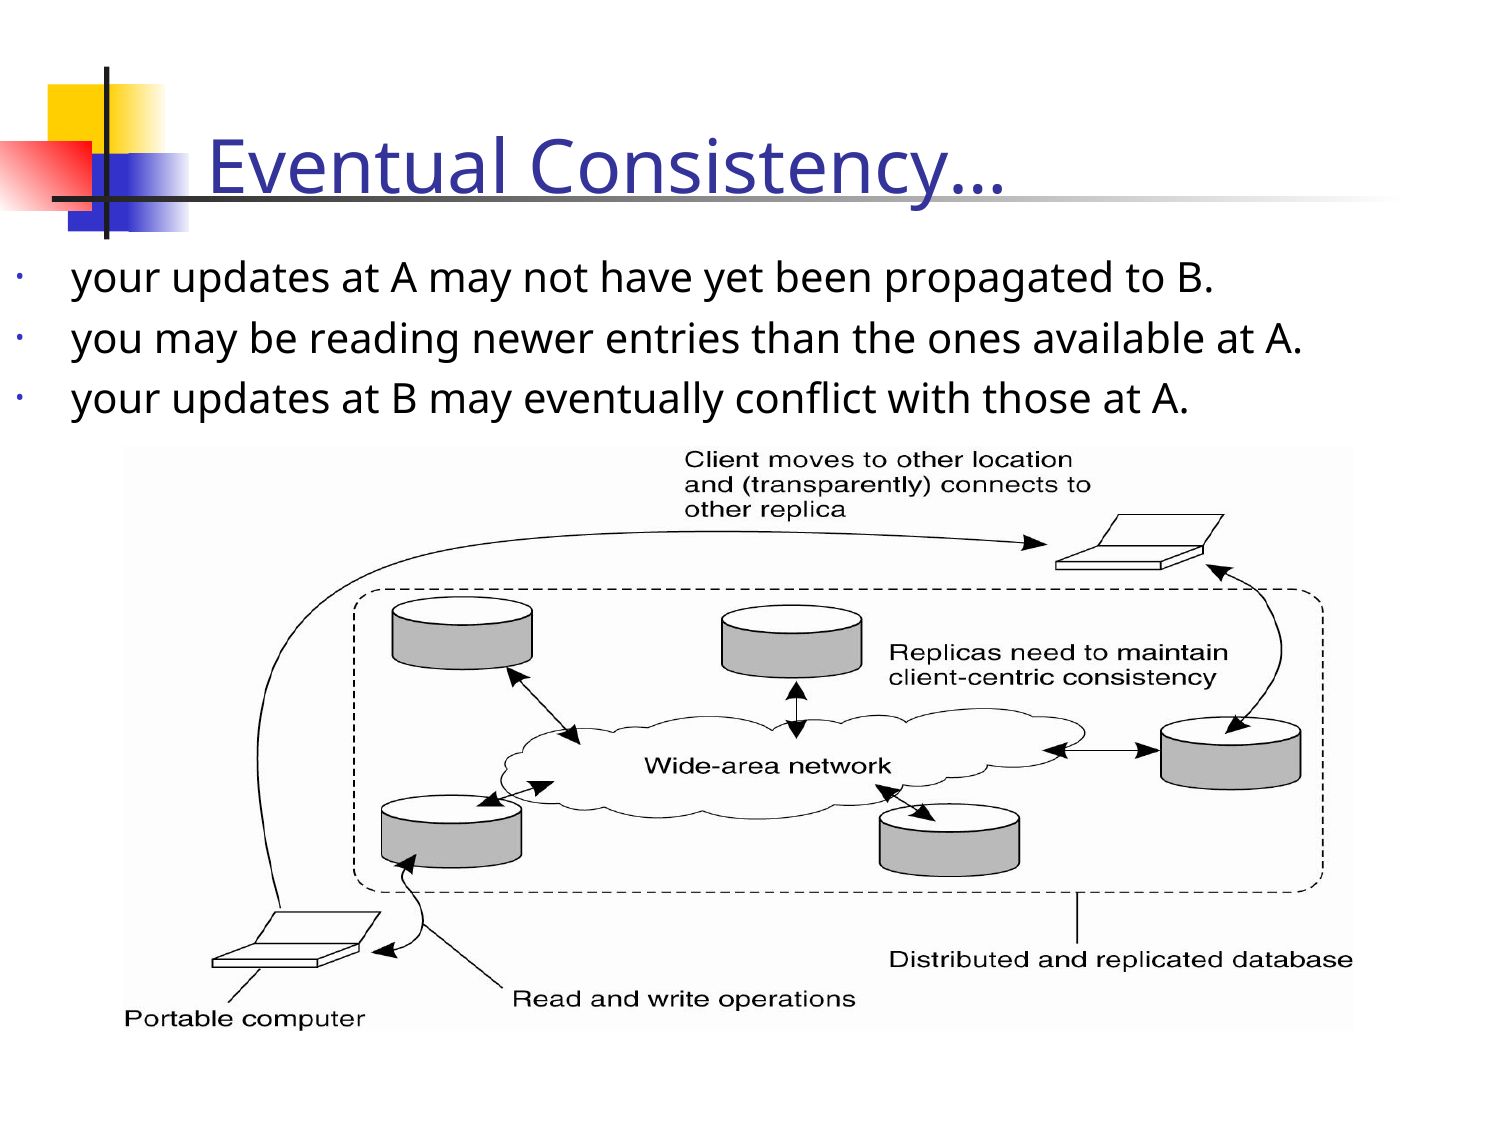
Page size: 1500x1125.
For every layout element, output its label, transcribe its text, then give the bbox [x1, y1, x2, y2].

text_box Eventual Consistency… [191, 78, 1329, 216]
text_box your updates at A may not have yet been propagated to B. you may be reading newer entries than the ones available at A. your updates at B may eventually conﬂict with those at A. [0, 243, 1500, 419]
picture [123, 446, 1353, 1031]
